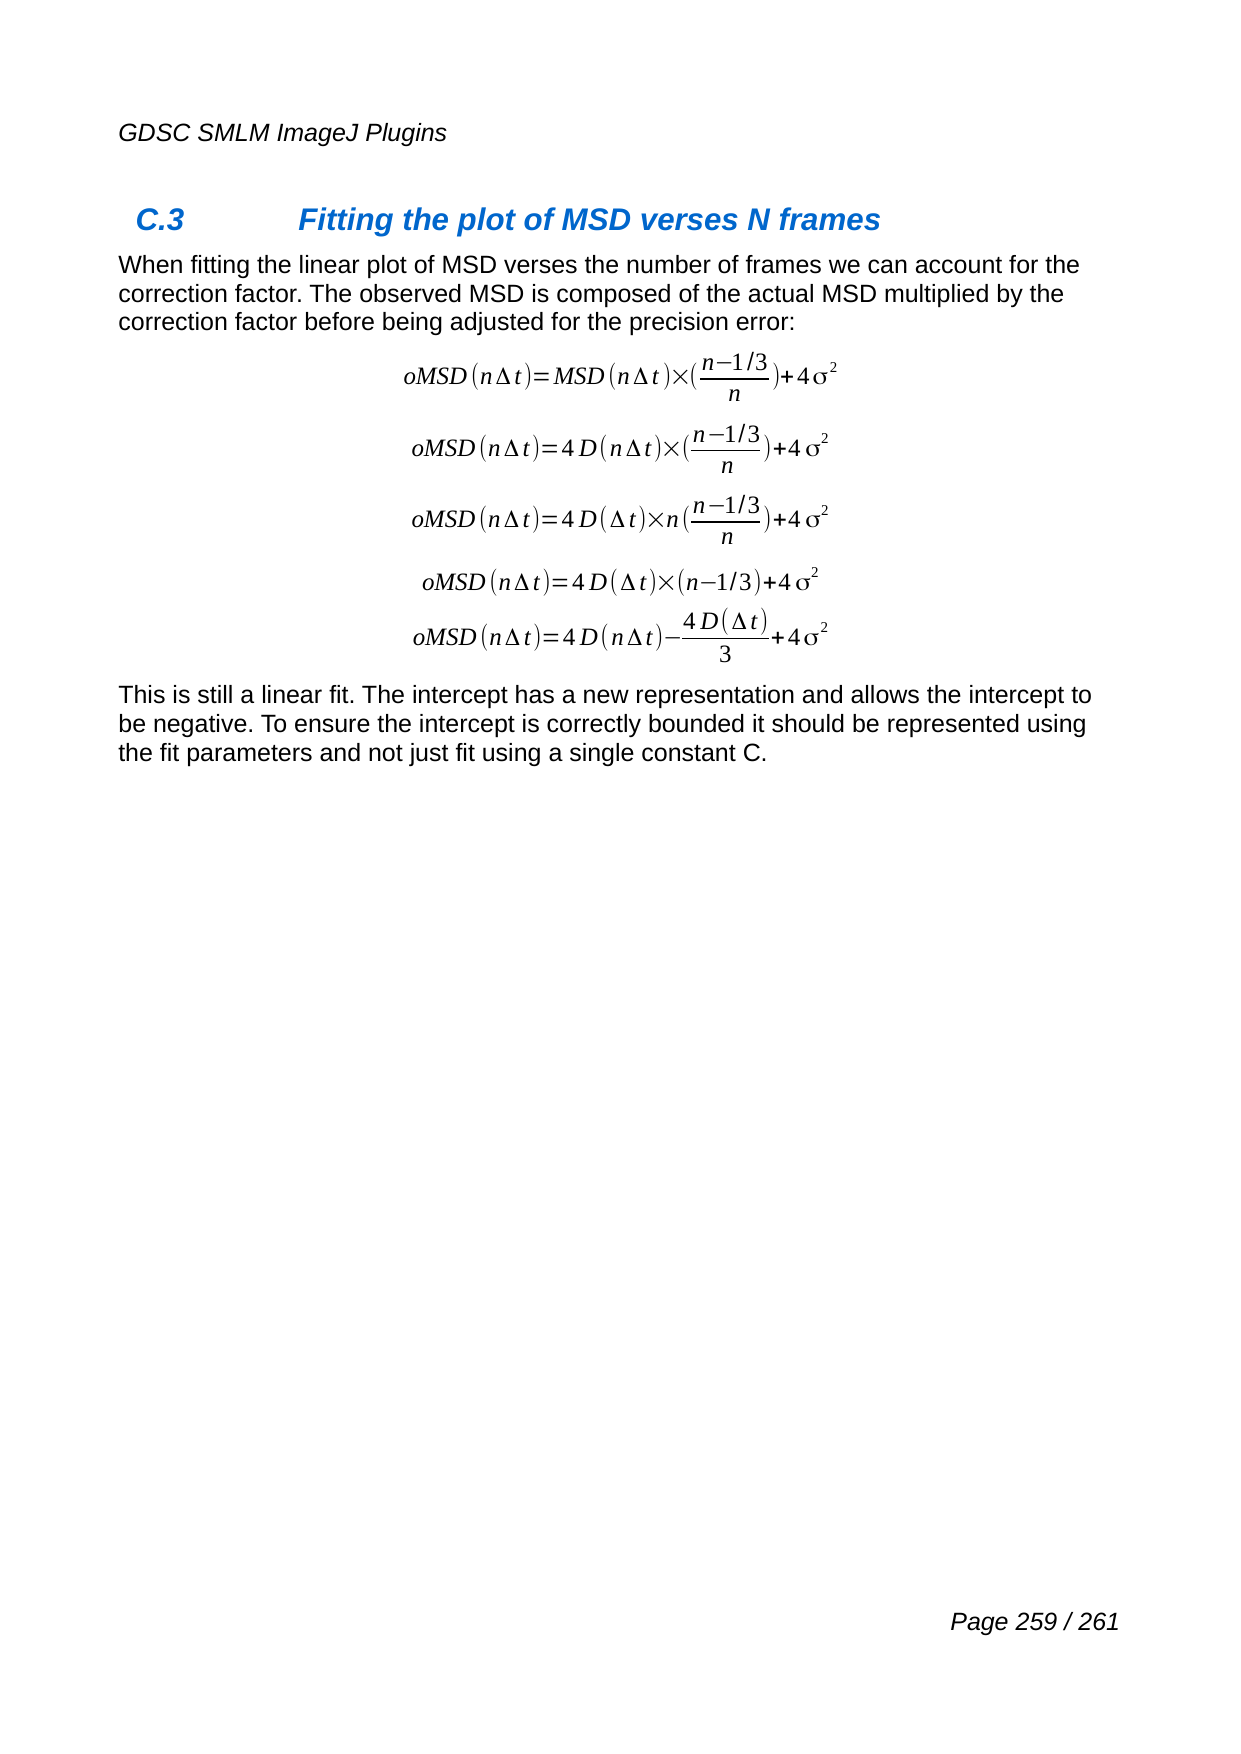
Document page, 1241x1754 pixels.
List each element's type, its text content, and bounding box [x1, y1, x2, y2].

subtitle Fitting the plot of MSD verses N frames [118, 201, 1122, 237]
text This is still a linear fit. The intercept has a new representation and allows the intercept to be negative. To ensure the intercept is correctly bounded it should be represented using the fit parameters and not just fit using a single constant C. [118, 680, 1122, 767]
text When fitting the linear plot of MSD verses the number of frames we can account for the correction factor. The observed MSD is composed of the actual MSD multiplied by the correction factor before being adjusted for the precision error: [118, 250, 1122, 336]
